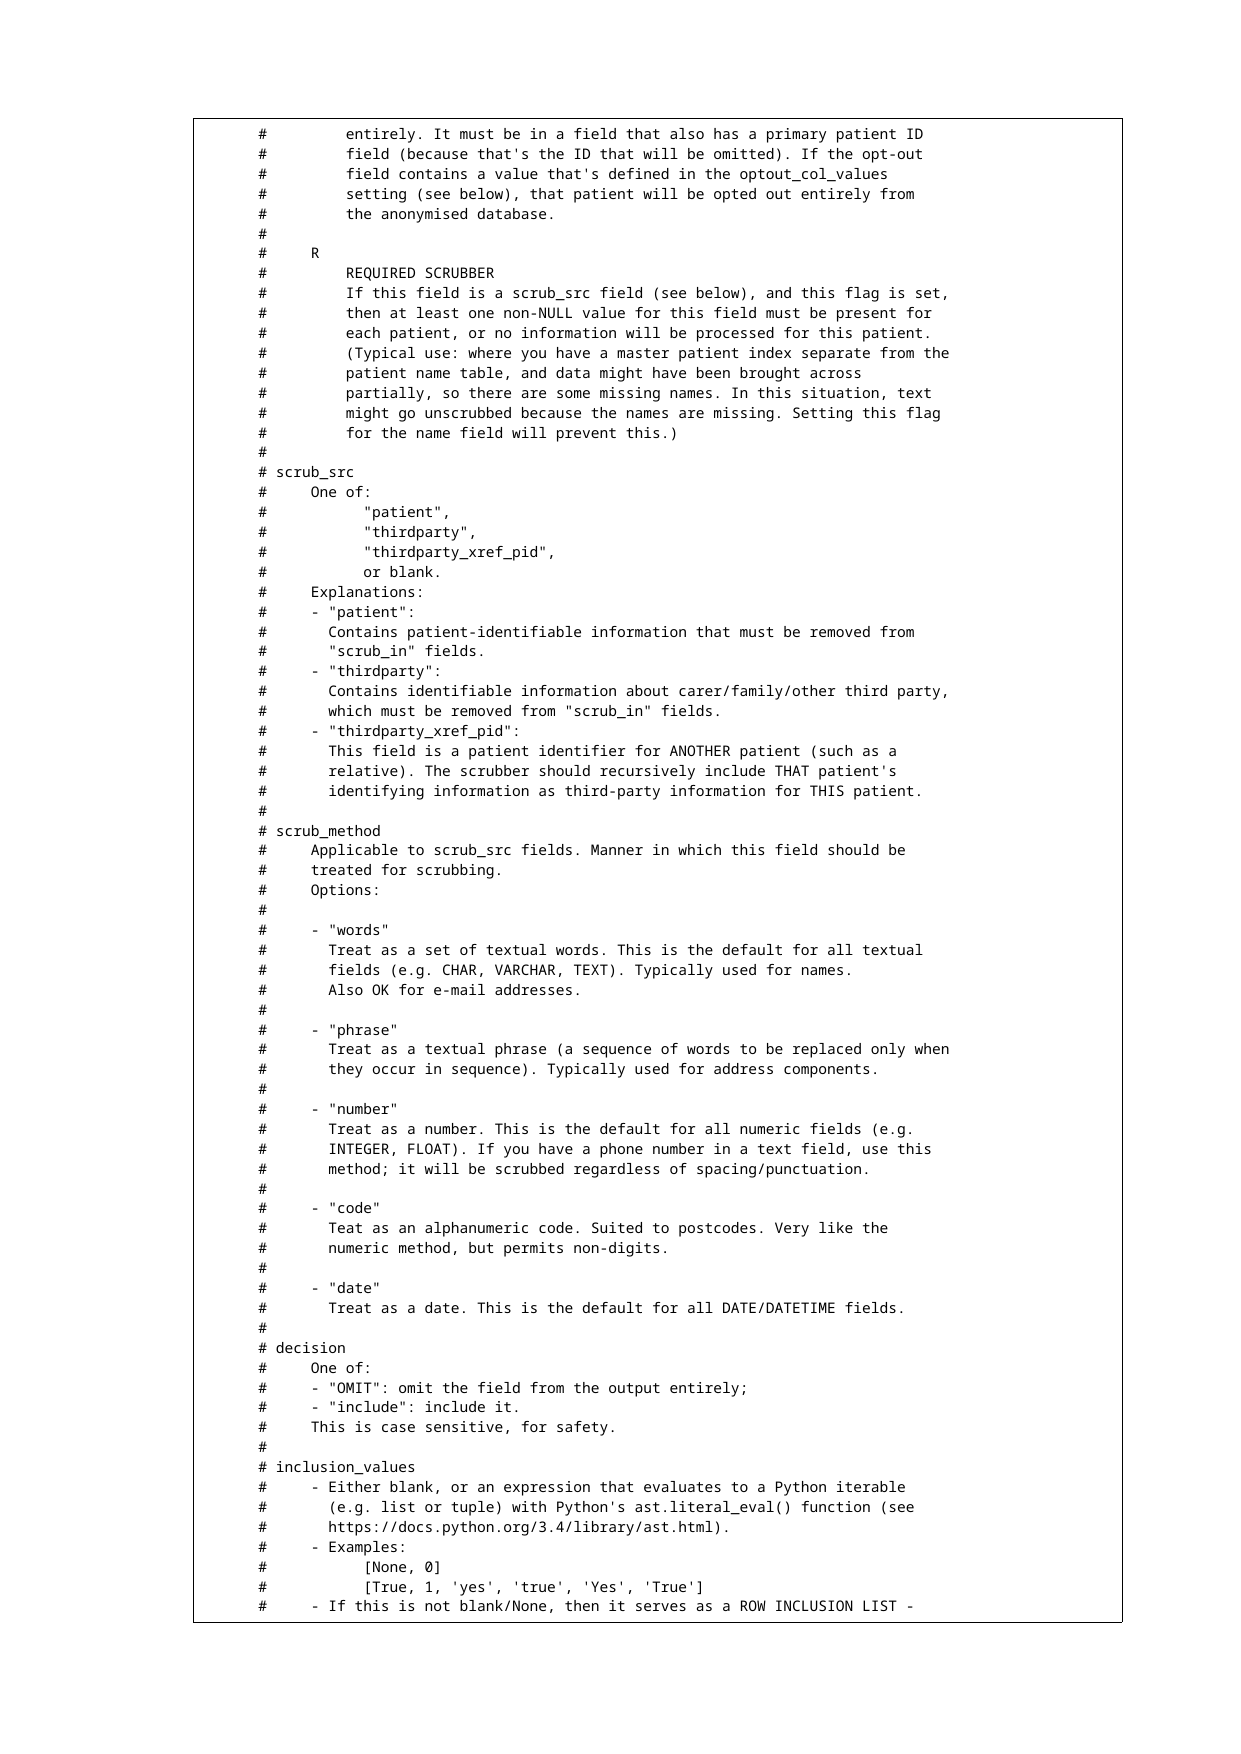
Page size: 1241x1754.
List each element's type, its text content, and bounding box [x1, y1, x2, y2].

table_header # entirely. It must be in a field that also has a primary patient ID # field (because that's the ID that will be omitted). If the opt-out # field contains a value that's defined in the optout_col_values # setting (see below), that patient will be opted out entirely from # the anonymised database. # # R # REQUIRED SCRUBBER # If this field is a scrub_src field (see below), and this flag is set, # then at least one non-NULL value for this field must be present for # each patient, or no information will be processed for this patient. # (Typical use: where you have a master patient index separate from the # patient name table, and data might have been brought across # partially, so there are some missing names. In this situation, text # might go unscrubbed because the names are missing. Setting this flag # for the name field will prevent this.) # # scrub_src # One of: # "patient", # "thirdparty", # "thirdparty_xref_pid", # or blank. # Explanations: # - "patient": # Contains patient-identifiable information that must be removed from # "scrub_in" fields. # - "thirdparty": # Contains identifiable information about carer/family/other third party, # which must be removed from "scrub_in" fields. # - "thirdparty_xref_pid": # This field is a patient identifier for ANOTHER patient (such as a # relative). The scrubber should recursively include THAT patient's # identifying information as third-party information for THIS patient. # # scrub_method # Applicable to scrub_src fields. Manner in which this field should be # treated for scrubbing. # Options: # # - "words" # Treat as a set of textual words. This is the default for all textual # fields (e.g. CHAR, VARCHAR, TEXT). Typically used for names. # Also OK for e-mail addresses. # # - "phrase" # Treat as a textual phrase (a sequence of words to be replaced only when # they occur in sequence). Typically used for address components. # # - "number" # Treat as a number. This is the default for all numeric fields (e.g. # INTEGER, FLOAT). If you have a phone number in a text field, use this # method; it will be scrubbed regardless of spacing/punctuation. # # - "code" # Teat as an alphanumeric code. Suited to postcodes. Very like the # numeric method, but permits non-digits. # # - "date" # Treat as a date. This is the default for all DATE/DATETIME fields. # # decision # One of: # - "OMIT": omit the field from the output entirely; # - "include": include it. # This is case sensitive, for safety. # # inclusion_values # - Either blank, or an expression that evaluates to a Python iterable # (e.g. list or tuple) with Python's ast.literal_eval() function (see # https://docs.python.org/3.4/library/ast.html). # - Examples: # [None, 0] # [True, 1, 'yes', 'true', 'Yes', 'True'] # - If this is not blank/None, then it serves as a ROW INCLUSION LIST [194, 119, 1122, 1622]
